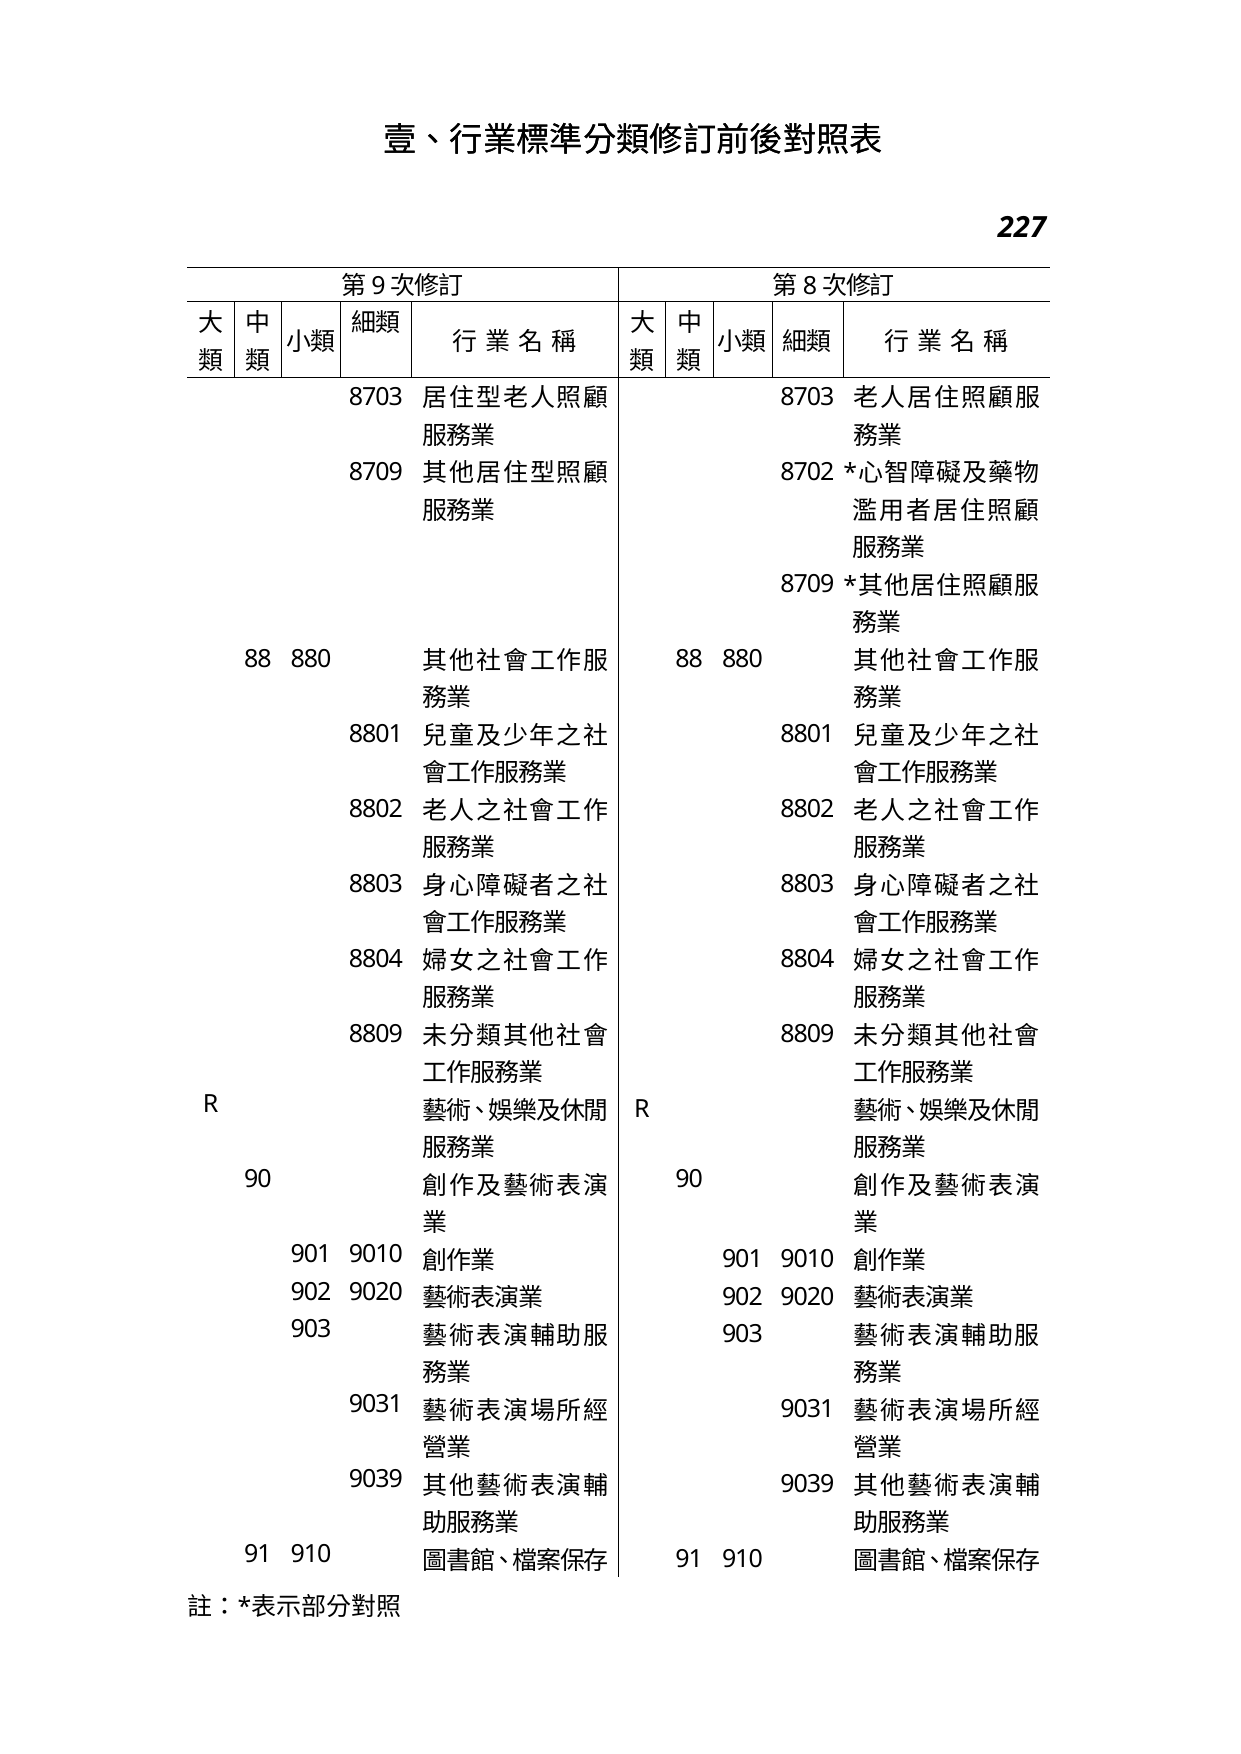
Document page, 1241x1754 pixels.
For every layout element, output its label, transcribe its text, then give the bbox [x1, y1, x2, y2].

table_cell [713, 1015, 772, 1089]
table_cell [713, 715, 772, 789]
table_cell 8801 [341, 715, 412, 789]
table_cell [619, 865, 666, 939]
table_cell [235, 1390, 282, 1464]
table_cell 細類 [773, 302, 843, 377]
table_cell 中類 [666, 302, 713, 377]
table_cell 創作業 [843, 1240, 1050, 1277]
table_cell [666, 452, 713, 564]
table_cell 91 [666, 1540, 713, 1577]
table_cell [341, 640, 412, 714]
table_cell [187, 1315, 234, 1389]
table_cell 8709 [772, 565, 843, 639]
table_cell 8809 [341, 1015, 412, 1089]
table_cell [666, 790, 713, 864]
table_cell [282, 790, 341, 864]
table_cell 8804 [341, 940, 412, 1014]
table_cell 小類 [714, 302, 772, 377]
table_cell 901 [713, 1240, 772, 1277]
table_cell 行 業 名 稱 [412, 302, 618, 377]
table_cell 90 [666, 1165, 713, 1239]
table_cell [713, 865, 772, 939]
table_cell *心智障礙及藥物濫用者居住照顧服務業 [843, 452, 1050, 564]
table_cell 其他社會工作服務業 [843, 640, 1050, 714]
table_cell [666, 865, 713, 939]
table_cell 藝術表演業 [412, 1277, 618, 1314]
table_cell 9039 [772, 1465, 843, 1539]
table_cell [341, 565, 412, 639]
table_cell 老人之社會工作服務業 [843, 790, 1050, 864]
table_cell 其他居住型照顧服務業 [412, 452, 618, 564]
table_cell [187, 1465, 234, 1539]
table_cell [619, 790, 666, 864]
table_cell 8801 [772, 715, 843, 789]
table_cell [282, 1090, 341, 1164]
table_cell 902 [713, 1277, 772, 1314]
table_cell [187, 940, 234, 1014]
table_cell [666, 1315, 713, 1389]
table_cell 圖書館、檔案保存 [843, 1540, 1050, 1577]
table_cell 88 [666, 640, 713, 714]
table_cell 902 [282, 1277, 341, 1314]
table_cell 創作業 [412, 1240, 618, 1277]
table_cell R [187, 1090, 234, 1164]
table_cell [713, 1390, 772, 1464]
table_cell 未分類其他社會工作服務業 [412, 1015, 618, 1089]
table_cell 兒童及少年之社會工作服務業 [412, 715, 618, 789]
table_cell [341, 1090, 412, 1164]
table_cell 9031 [341, 1390, 412, 1464]
table_cell 創作及藝術表演業 [843, 1165, 1050, 1239]
table_cell [666, 1277, 713, 1314]
table_cell 其他藝術表演輔助服務業 [843, 1465, 1050, 1539]
table_cell [235, 790, 282, 864]
table_cell 老人之社會工作服務業 [412, 790, 618, 864]
table_cell 9010 [772, 1240, 843, 1277]
table_cell [235, 1015, 282, 1089]
table_cell [282, 1165, 341, 1239]
table_cell 圖書館、檔案保存 [412, 1540, 618, 1577]
table_cell [341, 1165, 412, 1239]
table_cell [341, 1315, 412, 1389]
table_cell 8803 [341, 865, 412, 939]
table_cell 藝術表演輔助服務業 [412, 1315, 618, 1389]
table_cell 8709 [341, 452, 412, 564]
table_cell 創作及藝術表演業 [412, 1165, 618, 1239]
table_cell [282, 1465, 341, 1539]
table_cell [713, 452, 772, 564]
table_cell [619, 1015, 666, 1089]
table_cell [235, 1277, 282, 1314]
table_cell [235, 565, 282, 639]
table_cell 910 [713, 1540, 772, 1577]
table_cell [619, 1540, 666, 1577]
table_cell 8803 [772, 865, 843, 939]
table_cell 8702 [772, 452, 843, 564]
table_cell [282, 715, 341, 789]
table_cell [187, 565, 234, 639]
table_cell 居住型老人照顧服務業 [412, 378, 618, 452]
table_cell [282, 1390, 341, 1464]
table_cell [187, 640, 234, 714]
table_cell 大類 [619, 302, 665, 377]
table_cell 藝術表演輔助服務業 [843, 1315, 1050, 1389]
table_cell 880 [282, 640, 341, 714]
table_cell 老人居住照顧服務業 [843, 378, 1050, 452]
table_cell [666, 1090, 713, 1164]
table_cell [772, 1540, 843, 1577]
table_cell [772, 1165, 843, 1239]
table_cell [619, 1390, 666, 1464]
table_cell 880 [713, 640, 772, 714]
table_cell [187, 1540, 234, 1577]
table_cell [235, 865, 282, 939]
table_cell 8802 [341, 790, 412, 864]
table_cell [187, 1390, 234, 1464]
table_cell [619, 1315, 666, 1389]
table_cell [666, 715, 713, 789]
table_cell 8804 [772, 940, 843, 1014]
table_cell [187, 865, 234, 939]
table_cell [772, 640, 843, 714]
table_cell 8703 [341, 378, 412, 452]
table_cell [666, 940, 713, 1014]
table_cell [235, 1090, 282, 1164]
table_cell [666, 378, 713, 452]
table_cell [713, 378, 772, 452]
table_cell 大類 [187, 302, 234, 377]
table_cell 9020 [341, 1277, 412, 1314]
table_cell [666, 1240, 713, 1277]
table_cell [619, 1165, 666, 1239]
table_cell R [619, 1090, 666, 1164]
table_cell [341, 1540, 412, 1577]
table_cell [619, 565, 666, 639]
table_cell [713, 1465, 772, 1539]
table_cell [282, 1015, 341, 1089]
table_cell [235, 940, 282, 1014]
table_cell [713, 1090, 772, 1164]
table_cell 8809 [772, 1015, 843, 1089]
table_cell [187, 1277, 234, 1314]
table_cell [713, 940, 772, 1014]
table_cell 藝術、娛樂及休閒服務業 [843, 1090, 1050, 1164]
table_cell 8703 [772, 378, 843, 452]
table_cell [713, 1165, 772, 1239]
table_cell [235, 1465, 282, 1539]
table_cell 身心障礙者之社會工作服務業 [843, 865, 1050, 939]
table_cell [619, 1240, 666, 1277]
table_cell [666, 1390, 713, 1464]
table_cell *其他居住照顧服務業 [843, 565, 1050, 639]
table_cell [187, 452, 234, 564]
table_cell 903 [282, 1315, 341, 1389]
table_cell 婦女之社會工作服務業 [843, 940, 1050, 1014]
table_header 第9次修訂 [187, 268, 618, 301]
table_cell [187, 715, 234, 789]
table_cell 行 業 名 稱 [844, 302, 1050, 377]
table_cell [772, 1090, 843, 1164]
table_cell 90 [235, 1165, 282, 1239]
table_cell [619, 378, 666, 452]
table_cell 藝術表演場所經營業 [412, 1390, 618, 1464]
table_cell [619, 640, 666, 714]
table_cell [282, 940, 341, 1014]
table_cell [235, 1315, 282, 1389]
table_cell [619, 1465, 666, 1539]
table_cell [235, 715, 282, 789]
table_header 第8次修訂 [619, 268, 1050, 301]
table_cell 903 [713, 1315, 772, 1389]
table_cell [713, 565, 772, 639]
table_cell 小類 [282, 302, 340, 377]
table_cell 9039 [341, 1465, 412, 1539]
table_cell 藝術表演業 [843, 1277, 1050, 1314]
table_cell [187, 790, 234, 864]
table_cell [282, 865, 341, 939]
table_cell [412, 565, 618, 639]
table_cell 藝術表演場所經營業 [843, 1390, 1050, 1464]
table_cell [619, 715, 666, 789]
table_cell [619, 1277, 666, 1314]
table_cell 9010 [341, 1240, 412, 1277]
table_cell 8802 [772, 790, 843, 864]
table_cell 9031 [772, 1390, 843, 1464]
table_cell [235, 1240, 282, 1277]
table_cell 其他社會工作服務業 [412, 640, 618, 714]
table_cell [282, 452, 341, 564]
table_cell [235, 452, 282, 564]
table_cell [666, 1015, 713, 1089]
table_cell [619, 452, 666, 564]
table_cell [619, 940, 666, 1014]
table_cell 9020 [772, 1277, 843, 1314]
table_cell [235, 378, 282, 452]
table_cell 藝術、娛樂及休閒服務業 [412, 1090, 618, 1164]
table_cell [666, 1465, 713, 1539]
table_cell 身心障礙者之社會工作服務業 [412, 865, 618, 939]
table_cell [187, 1015, 234, 1089]
table_cell [772, 1315, 843, 1389]
table_cell 其他藝術表演輔助服務業 [412, 1465, 618, 1539]
table_cell [187, 1240, 234, 1277]
table_cell 中類 [235, 302, 281, 377]
table_cell [187, 1165, 234, 1239]
table_cell [187, 378, 234, 452]
table_cell [666, 565, 713, 639]
table_cell 未分類其他社會工作服務業 [843, 1015, 1050, 1089]
table_cell 細類 [341, 302, 411, 377]
table_cell 910 [282, 1540, 341, 1577]
table_cell 88 [235, 640, 282, 714]
table_cell [713, 790, 772, 864]
table_cell [282, 378, 341, 452]
table_cell 婦女之社會工作服務業 [412, 940, 618, 1014]
table_cell 901 [282, 1240, 341, 1277]
table_cell 兒童及少年之社會工作服務業 [843, 715, 1050, 789]
table_cell 91 [235, 1540, 282, 1577]
table_cell [282, 565, 341, 639]
